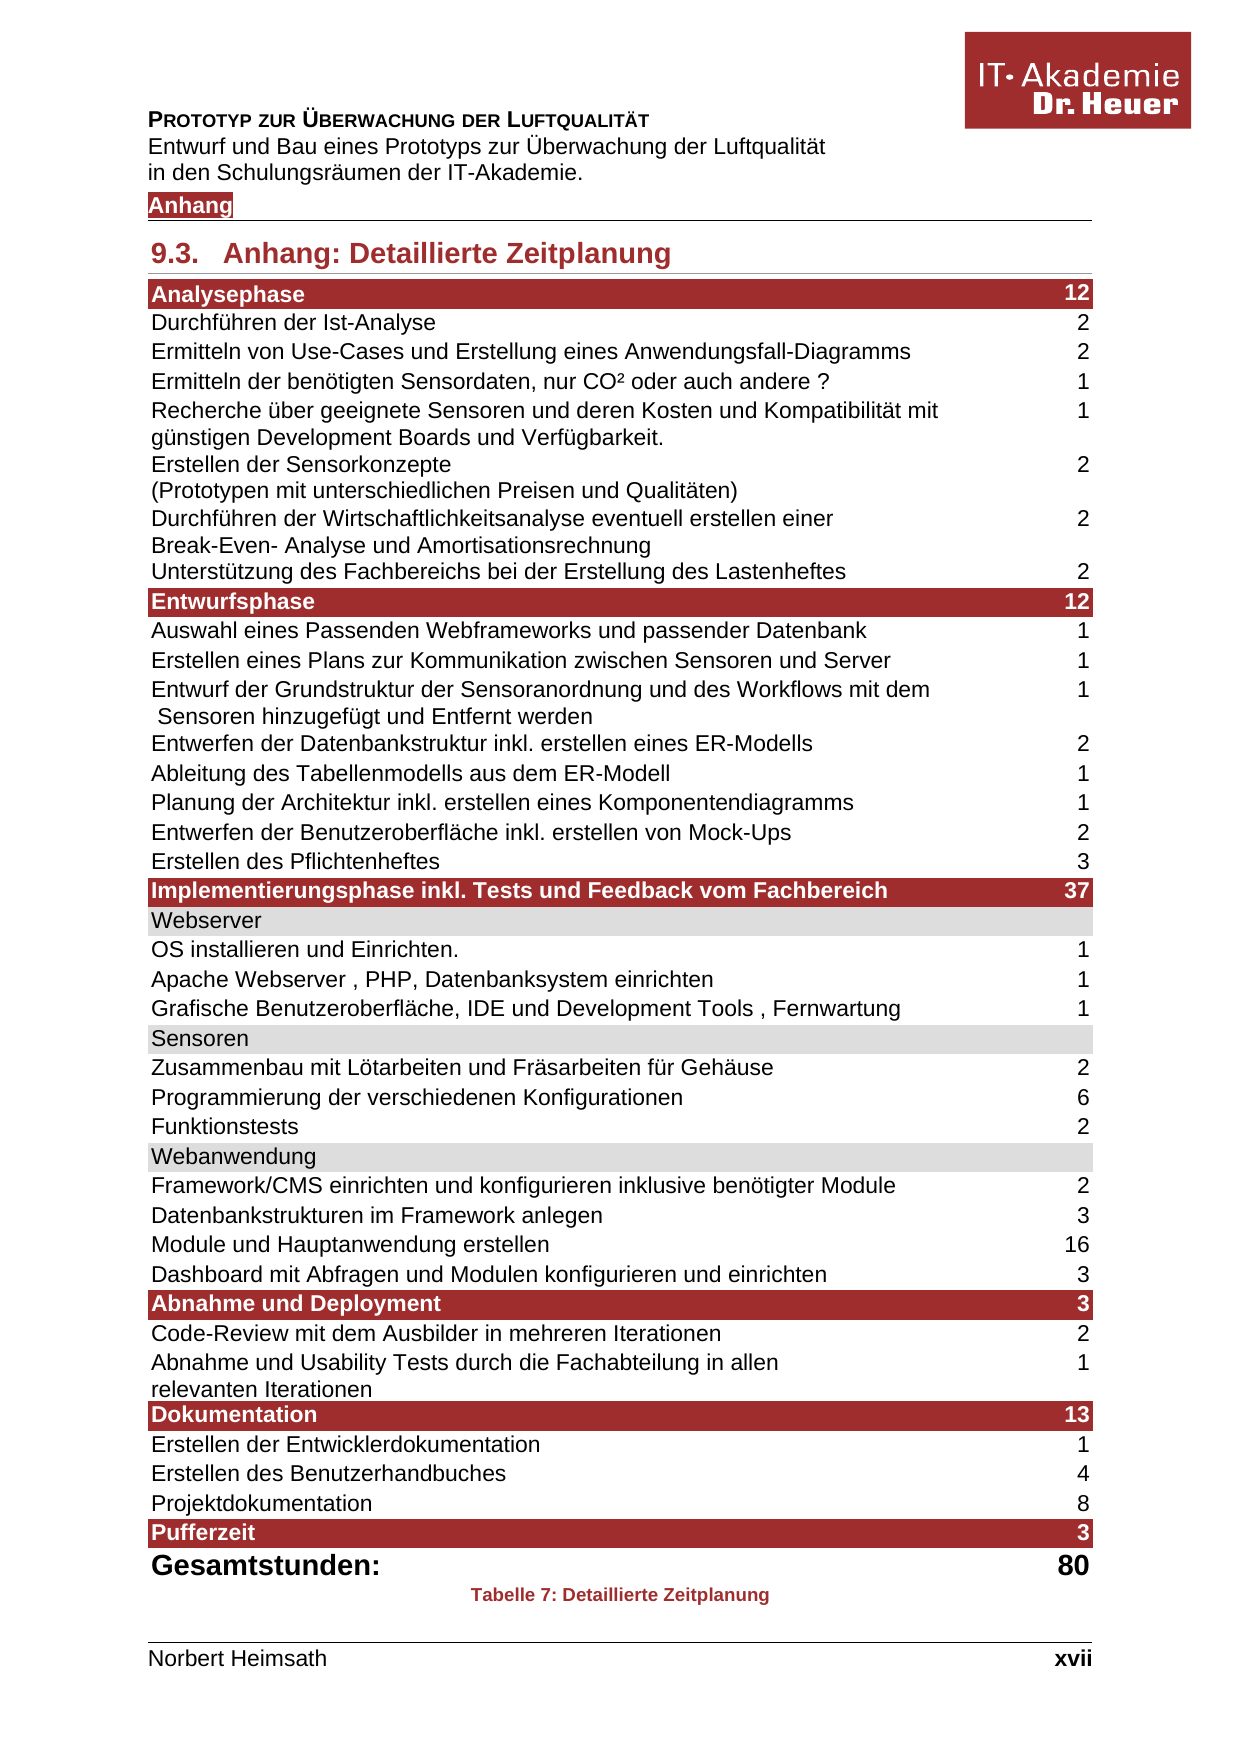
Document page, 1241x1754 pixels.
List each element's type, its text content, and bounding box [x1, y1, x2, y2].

table_header Analysephase [148, 279, 1016, 309]
table_cell Sensoren [148, 1025, 1016, 1054]
table_cell 1 [1016, 936, 1093, 966]
table_cell 16 [1016, 1231, 1093, 1261]
table_cell Planung der Architektur inkl. erstellen eines Komponentendiagramms [148, 789, 1016, 818]
table_cell 2 [1016, 1054, 1093, 1084]
table_cell Apache Webserver , PHP, Datenbanksystem einrichten [148, 966, 1016, 995]
table_cell Gesamtstunden: [148, 1549, 1016, 1584]
table_cell 8 [1016, 1490, 1093, 1519]
table_cell 2 [1016, 730, 1093, 759]
table_cell 2 [1016, 309, 1093, 338]
table_cell Durchführen der Wirtschaftlichkeitsanalyse eventuell erstellen einer Break-Even- Analyse und Amortisationsrechnung [148, 505, 1016, 558]
table_cell Zusammenbau mit Lötarbeiten und Fräsarbeiten für Gehäuse [148, 1054, 1016, 1084]
table_cell Entwerfen der Datenbankstruktur inkl. erstellen eines ER-Modells [148, 730, 1016, 759]
table_cell 1 [1016, 676, 1093, 730]
table_cell 1 [1016, 995, 1093, 1025]
table_cell Abnahme und Deployment [148, 1290, 1016, 1320]
table_cell 2 [1016, 819, 1093, 848]
table_cell 2 [1016, 1172, 1093, 1202]
table_cell 13 [1016, 1401, 1093, 1431]
table_cell Erstellen des Benutzerhandbuches [148, 1460, 1016, 1489]
table_cell Ermitteln der benötigten Sensordaten, nur CO² oder auch andere ? [148, 368, 1016, 397]
table_cell Ermitteln von Use-Cases und Erstellung eines Anwendungsfall-Diagramms [148, 338, 1016, 368]
table_cell 3 [1016, 1290, 1093, 1320]
table_cell [1016, 907, 1093, 936]
table_cell 80 [1016, 1549, 1093, 1584]
table_cell Auswahl eines Passenden Webframeworks und passender Datenbank [148, 617, 1016, 647]
table_cell Entwurfsphase [148, 588, 1016, 617]
table_cell Erstellen des Pflichtenheftes [148, 848, 1016, 877]
table_cell Webanwendung [148, 1143, 1016, 1172]
table_cell Abnahme und Usability Tests durch die Fachabteilung in allen relevanten Iterationen [148, 1349, 1016, 1401]
table_cell 2 [1016, 451, 1093, 505]
table_cell [1016, 1143, 1093, 1172]
table_cell [1016, 1025, 1093, 1054]
table_cell 1 [1016, 966, 1093, 995]
table_cell 1 [1016, 397, 1093, 451]
table_cell Programmierung der verschiedenen Konfigurationen [148, 1084, 1016, 1113]
table_cell 3 [1016, 1202, 1093, 1231]
table_cell 1 [1016, 617, 1093, 647]
table_cell 12 [1016, 588, 1093, 617]
table_cell Ableitung des Tabellenmodells aus dem ER-Modell [148, 760, 1016, 789]
table_cell Durchführen der Ist-Analyse [148, 309, 1016, 338]
table_cell 1 [1016, 368, 1093, 397]
table_cell Entwurf der Grundstruktur der Sensoranordnung und des Workflows mit dem Sensoren hinzugefügt und Entfernt werden [148, 676, 1016, 730]
table_cell Erstellen der Entwicklerdokumentation [148, 1431, 1016, 1460]
table_cell Dashboard mit Abfragen und Modulen konfigurieren und einrichten [148, 1261, 1016, 1290]
table_cell Dokumentation [148, 1401, 1016, 1431]
table_cell Unterstützung des Fachbereichs bei der Erstellung des Lastenheftes [148, 558, 1016, 588]
table_cell 2 [1016, 505, 1093, 558]
subtitle Anhang: Detaillierte Zeitplanung [148, 233, 1092, 273]
table_cell Pufferzeit [148, 1519, 1016, 1548]
table_cell Grafische Benutzeroberfläche, IDE und Development Tools , Fernwartung [148, 995, 1016, 1025]
table_cell OS installieren und Einrichten. [148, 936, 1016, 966]
table_cell Webserver [148, 907, 1016, 936]
table_cell 1 [1016, 1431, 1093, 1460]
table_cell Module und Hauptanwendung erstellen [148, 1231, 1016, 1261]
table_cell Framework/CMS einrichten und konfigurieren inklusive benötigter Module [148, 1172, 1016, 1202]
table_cell 1 [1016, 647, 1093, 676]
table_cell 1 [1016, 760, 1093, 789]
table_cell 3 [1016, 848, 1093, 877]
table_cell Recherche über geeignete Sensoren und deren Kosten und Kompatibilität mit günstigen Development Boards und Verfügbarkeit. [148, 397, 1016, 451]
table_cell 3 [1016, 1519, 1093, 1548]
table_cell Erstellen der Sensorkonzepte (Prototypen mit unterschiedlichen Preisen und Qualitäten) [148, 451, 1016, 505]
table_cell 37 [1016, 878, 1093, 907]
table_cell 2 [1016, 338, 1093, 368]
table_header 12 [1016, 279, 1093, 309]
table_cell 2 [1016, 1113, 1093, 1143]
table_cell 2 [1016, 558, 1093, 588]
table_cell 3 [1016, 1261, 1093, 1290]
table_cell 2 [1016, 1320, 1093, 1349]
table_cell 1 [1016, 789, 1093, 818]
table_cell Projektdokumentation [148, 1490, 1016, 1519]
table_cell 4 [1016, 1460, 1093, 1489]
table_cell Funktionstests [148, 1113, 1016, 1143]
table_cell 6 [1016, 1084, 1093, 1113]
table_cell Datenbankstrukturen im Framework anlegen [148, 1202, 1016, 1231]
text Tabelle 7: Detaillierte Zeitplanung [148, 1584, 1092, 1605]
table_cell Implementierungsphase inkl. Tests und Feedback vom Fachbereich [148, 878, 1016, 907]
table_cell 1 [1016, 1349, 1093, 1401]
table_cell Erstellen eines Plans zur Kommunikation zwischen Sensoren und Server [148, 647, 1016, 676]
table_cell Code-Review mit dem Ausbilder in mehreren Iterationen [148, 1320, 1016, 1349]
table_cell Entwerfen der Benutzeroberfläche inkl. erstellen von Mock-Ups [148, 819, 1016, 848]
